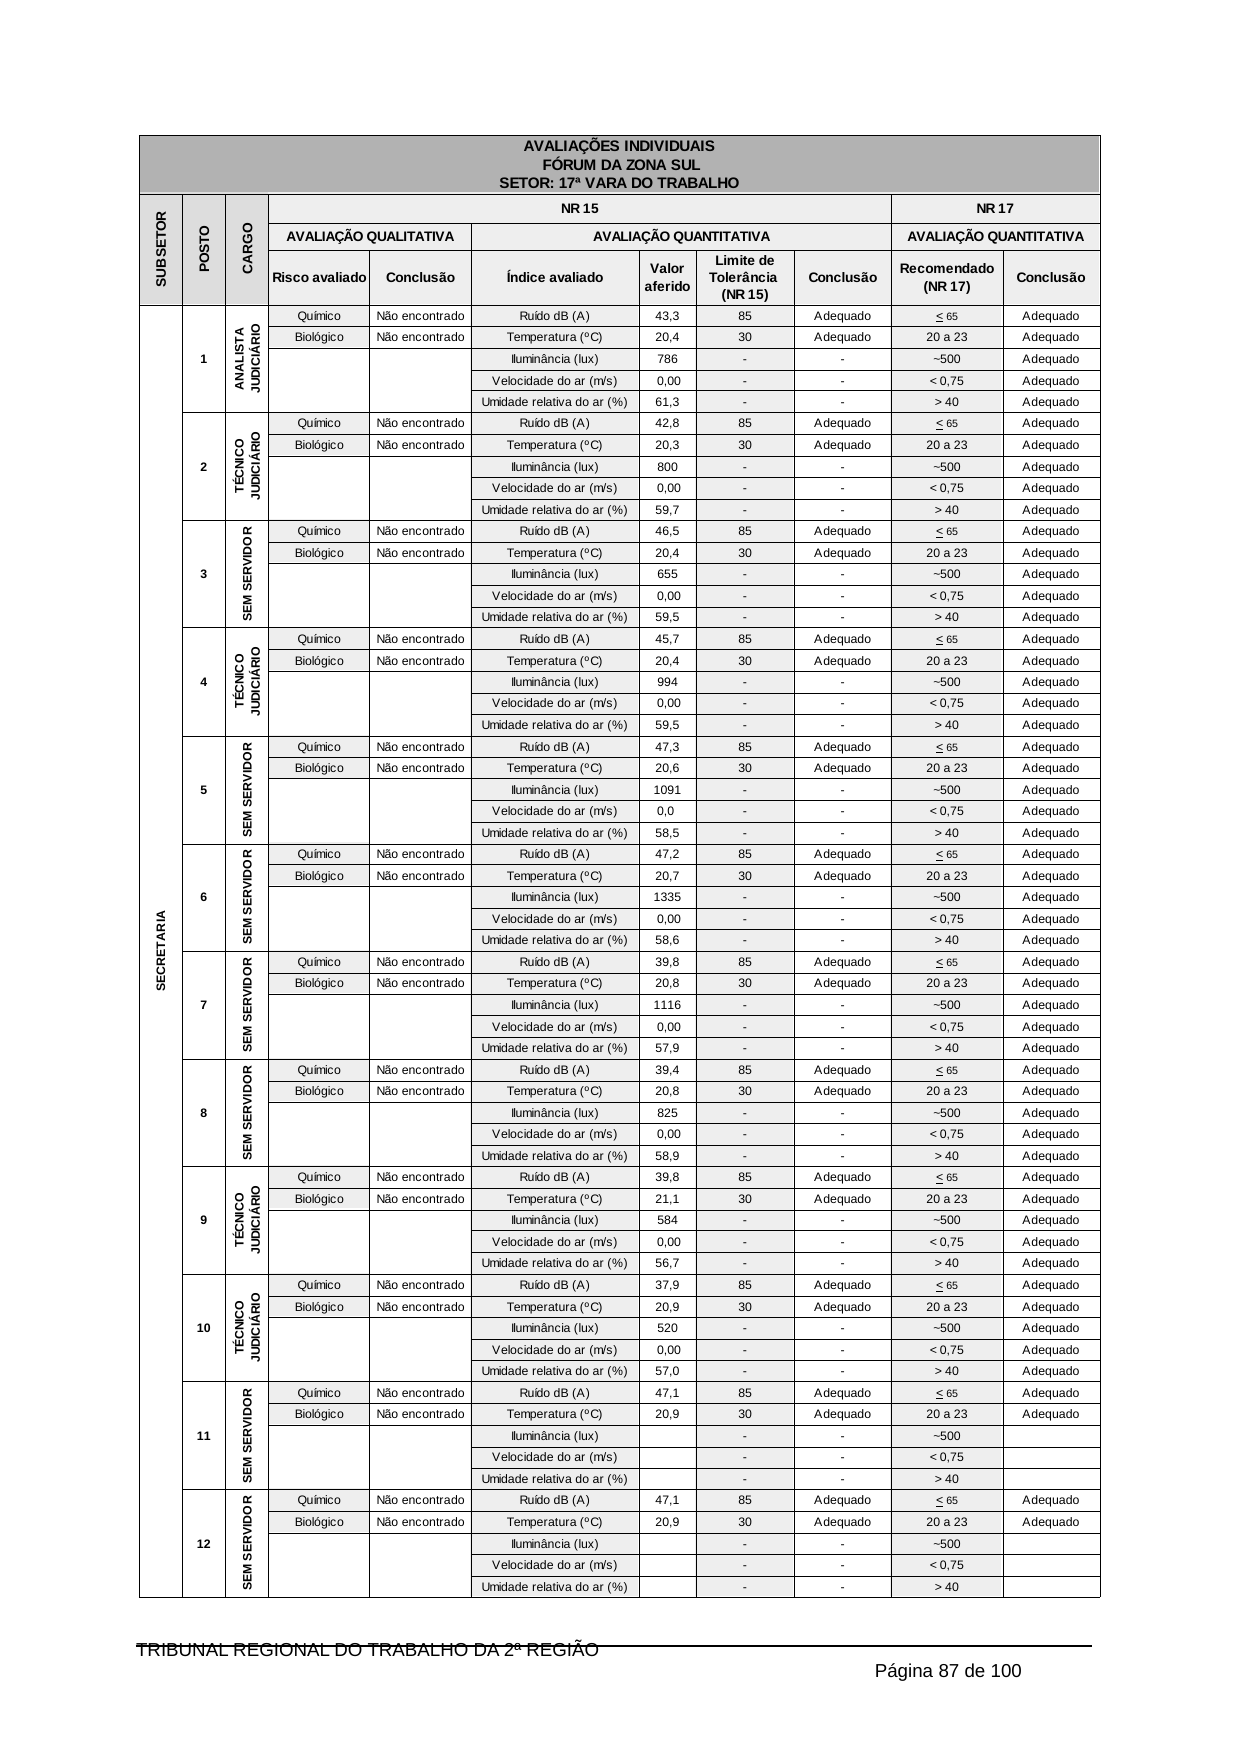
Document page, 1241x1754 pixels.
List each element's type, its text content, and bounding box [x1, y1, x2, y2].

text h [136, 75, 1104, 94]
